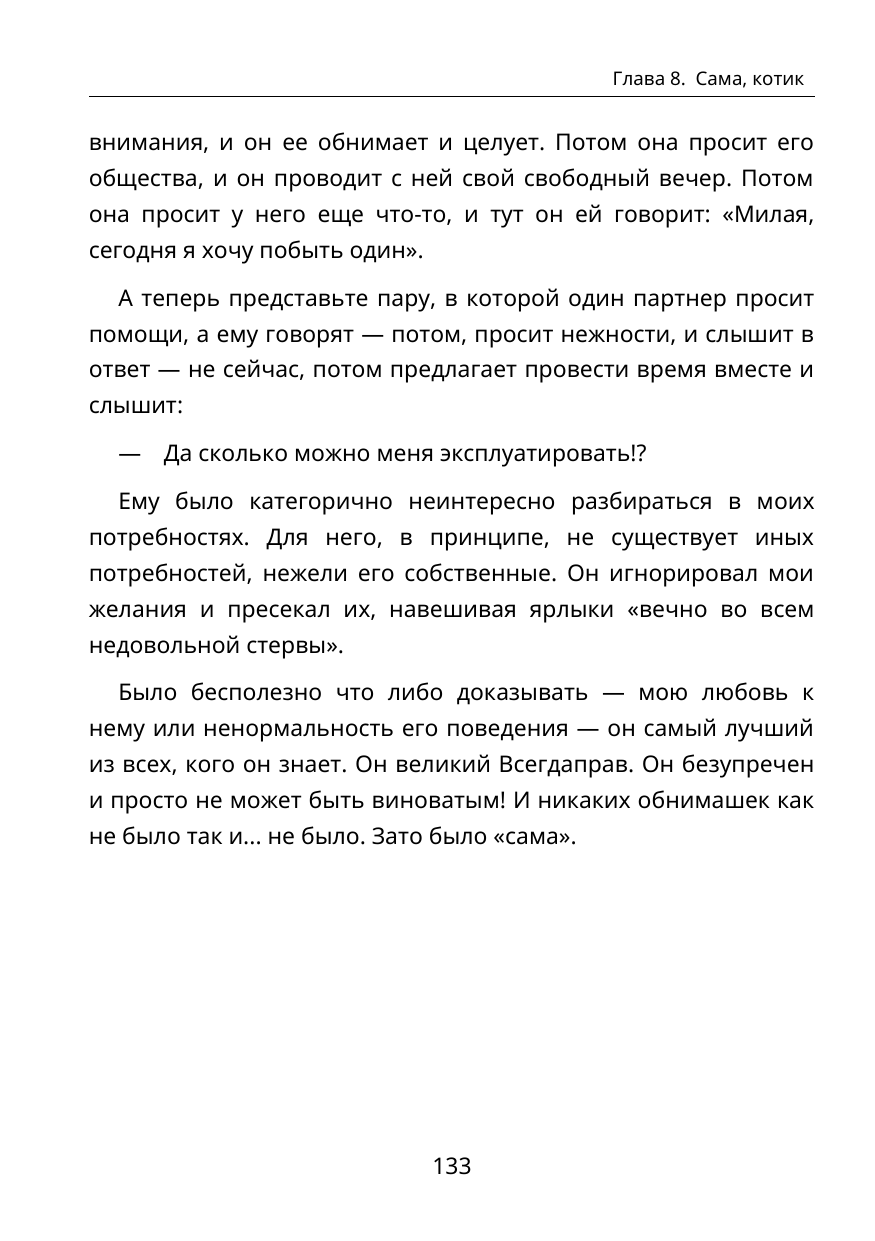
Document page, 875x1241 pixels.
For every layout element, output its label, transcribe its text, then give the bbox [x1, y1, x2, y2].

text Ему было категорично неинтересно разбираться в моих потребностях. Для него, в принципе, не существует иных потребностей, нежели его собственные. Он игнорировал мои желания и пресекал их, навешивая ярлыки «вечно во всем недовольной стервы». [88, 485, 815, 660]
text внимания, и он ее обнимает и целует. Потом она просит его общества, и он проводит с ней свой свободный вечер. Потом она просит у него еще что-то, и тут он ей говорит: «Милая, сегодня я хочу побыть один». [88, 126, 815, 265]
text Было бесполезно что либо доказывать — мою любовь к нему или ненормальность его поведения — он самый лучший из всех, кого он знает. Он великий Всегдаправ. Он безупречен и просто не может быть виноватым! И никаких обнимашек как не было так и... не было. Зато было «сама». [88, 676, 815, 851]
text А теперь представьте пару, в которой один партнер просит помощи, а ему говорят — потом, просит нежности, и слышит в ответ — не сейчас, потом предлагает провести время вместе и слышит: [88, 282, 815, 421]
list Да сколько можно меня эксплуатировать!? [88, 437, 815, 468]
